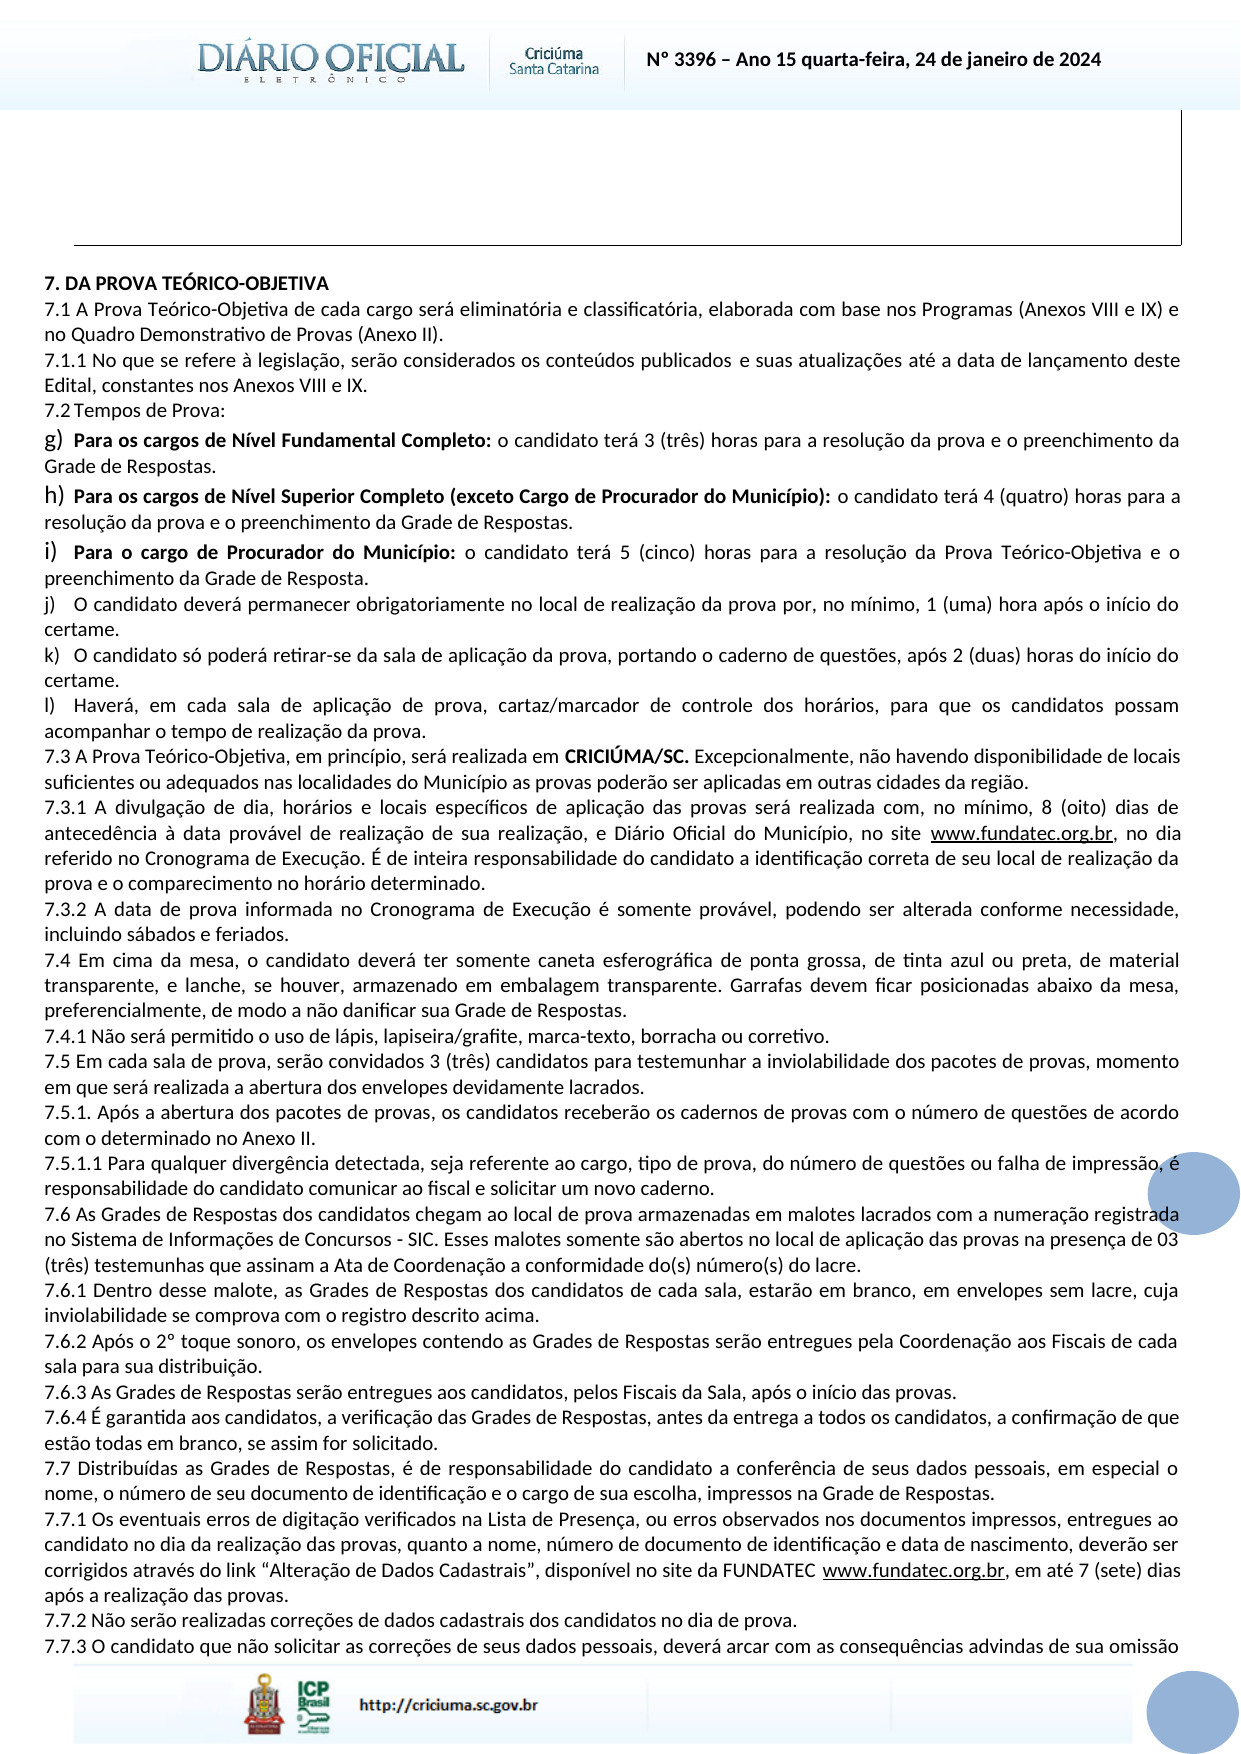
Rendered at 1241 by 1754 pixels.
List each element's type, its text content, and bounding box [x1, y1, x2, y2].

list Para o cargo de Procurador do Município: o candidato terá 5 (cinco) horas para a resolução da Prova Teórico-Objetiva e o preenchimento da Grade de Resposta. [44, 535, 1181, 591]
text 7.6.2 Após o 2º toque sonoro, os envelopes contendo as Grades de Respostas serão entregues pela Coordenação aos Fiscais de cada sala para sua distribuição. [44, 1328, 1181, 1379]
text 7.5.1. Após a abertura dos pacotes de provas, os candidatos receberão os cadernos de provas com o número de questões de acordo com o determinado no Anexo II. [44, 1099, 1181, 1150]
text 7.4.1 Não será permitido o uso de lápis, lapiseira/grafite, marca-texto, borracha ou corretivo. [44, 1023, 1181, 1048]
text 7.7.1 Os eventuais erros de digitação verificados na Lista de Presença, ou erros observados nos documentos impressos, entregues ao candidato no dia da realização das provas, quanto a nome, número de documento de identificação e data de nascimento, deverão ser corrigidos através do link “Alteração de Dados Cadastrais”, disponível no site da FUNDATEC www.fundatec.org.br, em até 7 (sete) dias após a realização das provas. [44, 1506, 1181, 1608]
list O candidato deverá permanecer obrigatoriamente no local de realização da prova por, no mínimo, 1 (uma) hora após o início do certame. [44, 591, 1181, 642]
text 7.5 Em cada sala de prova, serão convidados 3 (três) candidatos para testemunhar a inviolabilidade dos pacotes de provas, momento em que será realizada a abertura dos envelopes devidamente lacrados. [44, 1048, 1181, 1099]
text 7.7.2 Não serão realizadas correções de dados cadastrais dos candidatos no dia de prova. [44, 1608, 1181, 1633]
text 7.4 Em cima da mesa, o candidato deverá ter somente caneta esferográfica de ponta grossa, de tinta azul ou preta, de material transparente, e lanche, se houver, armazenado em embalagem transparente. Garrafas devem ficar posicionadas abaixo da mesa, preferencialmente, de modo a não danificar sua Grade de Respostas. [44, 947, 1181, 1023]
text 7.3.2 A data de prova informada no Cronograma de Execução é somente provável, podendo ser alterada conforme necessidade, incluindo sábados e feriados. [44, 896, 1181, 947]
list Para os cargos de Nível Fundamental Completo: o candidato terá 3 (três) horas para a resolução da prova e o preenchimento da Grade de Respostas. [44, 423, 1181, 479]
text 7.6.1 Dentro desse malote, as Grades de Respostas dos candidatos de cada sala, estarão em branco, em envelopes sem lacre, cuja inviolabilidade se comprova com o registro descrito acima. [44, 1277, 1181, 1328]
text 7.6.4 É garantida aos candidatos, a verificação das Grades de Respostas, antes da entrega a todos os candidatos, a confirmação de que estão todas em branco, se assim for solicitado. [44, 1404, 1181, 1455]
list Haverá, em cada sala de aplicação de prova, cartaz/marcador de controle dos horários, para que os candidatos possam acompanhar o tempo de realização da prova. [44, 693, 1181, 743]
text 7.1 A Prova Teórico-Objetiva de cada cargo será eliminatória e classificatória, elaborada com base nos Programas (Anexos VIII e IX) e no Quadro Demonstrativo de Provas (Anexo II). [44, 296, 1181, 347]
text 7.5.1.1 Para qualquer divergência detectada, seja referente ao cargo, tipo de prova, do número de questões ou falha de impressão, é responsabilidade do candidato comunicar ao fiscal e solicitar um novo caderno. [44, 1150, 1181, 1201]
text 7.6 As Grades de Respostas dos candidatos chegam ao local de prova armazenadas em malotes lacrados com a numeração registrada no Sistema de Informações de Concursos - SIC. Esses malotes somente são abertos no local de aplicação das provas na presença de 03 (três) testemunhas que assinam a Ata de Coordenação a conformidade do(s) número(s) do lacre. [44, 1201, 1181, 1277]
list O candidato só poderá retirar-se da sala de aplicação da prova, portando o caderno de questões, após 2 (duas) horas do início do certame. [44, 642, 1181, 693]
text 7. DA PROVA TEÓRICO-OBJETIVA [44, 271, 1181, 296]
list Tempos de Prova: [44, 398, 1181, 423]
text 7.3 A Prova Teórico-Objetiva, em princípio, será realizada em CRICIÚMA/SC. Excepcionalmente, não havendo disponibilidade de locais suficientes ou adequados nas localidades do Município as provas poderão ser aplicadas em outras cidades da região. [44, 743, 1181, 794]
text 7.3.1 A divulgação de dia, horários e locais específicos de aplicação das provas será realizada com, no mínimo, 8 (oito) dias de antecedência à data provável de realização de sua realização, e Diário Oficial do Município, no site www.fundatec.org.br, no dia referido no Cronograma de Execução. É de inteira responsabilidade do candidato a identificação correta de seu local de realização da prova e o comparecimento no horário determinado. [44, 794, 1181, 896]
text 7.7 Distribuídas as Grades de Respostas, é de responsabilidade do candidato a conferência de seus dados pessoais, em especial o nome, o número de seu documento de identificação e o cargo de sua escolha, impressos na Grade de Respostas. [44, 1455, 1181, 1506]
text 7.1.1 No que se refere à legislação, serão considerados os conteúdos publicados e suas atualizações até a data de lançamento deste Edital, constantes nos Anexos VIII e IX. [44, 347, 1181, 398]
text 7.7.3 O candidato que não solicitar as correções de seus dados pessoais, deverá arcar com as consequências advindas de sua omissão [44, 1633, 1181, 1658]
text 7.6.3 As Grades de Respostas serão entregues aos candidatos, pelos Fiscais da Sala, após o início das provas. [44, 1379, 1181, 1404]
list Para os cargos de Nível Superior Completo (exceto Cargo de Procurador do Município): o candidato terá 4 (quatro) horas para a resolução da prova e o preenchimento da Grade de Respostas. [44, 479, 1181, 535]
